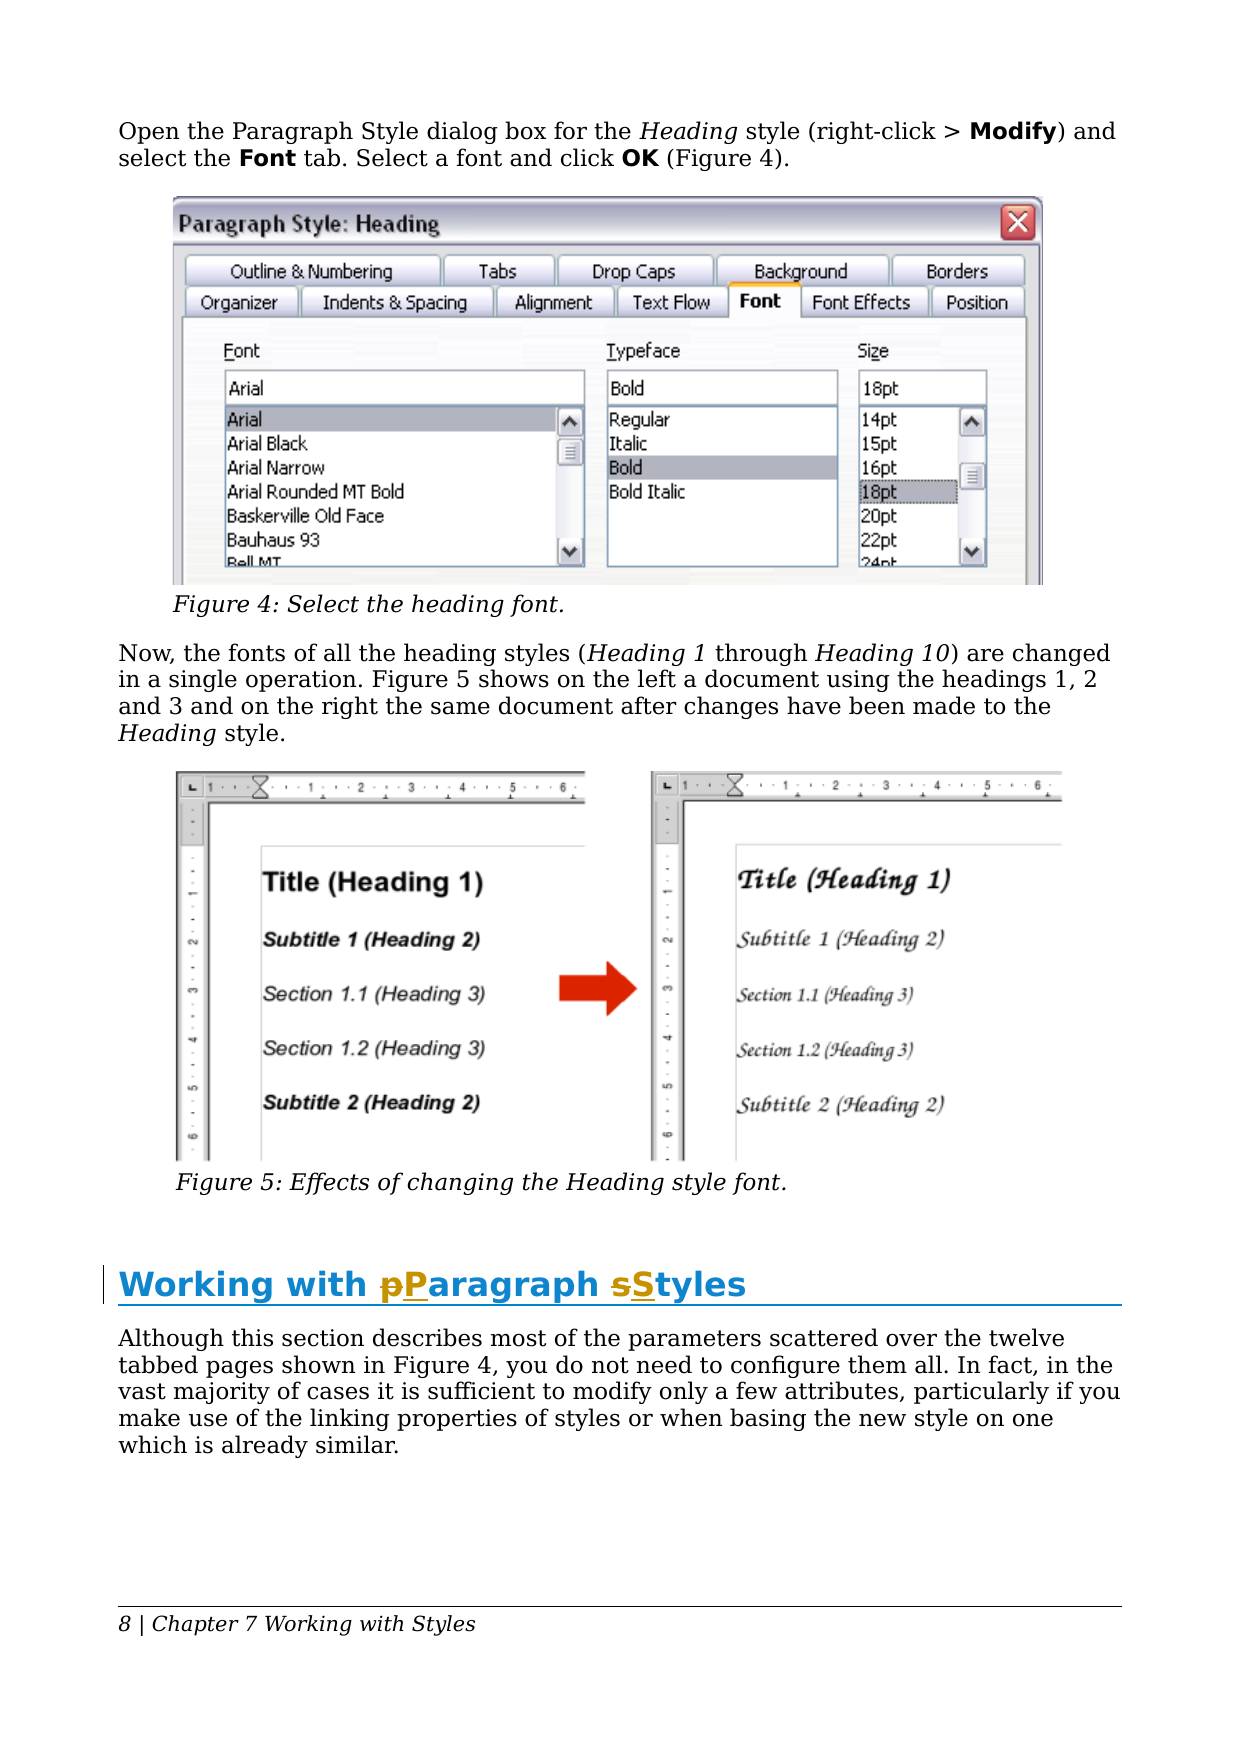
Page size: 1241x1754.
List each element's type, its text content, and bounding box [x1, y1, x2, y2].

text Although this section describes most of the parameters scattered over the twelve tabbed pages shown in Figure 4, you do not need to configure them all. In fact, in the vast majority of cases it is sufficient to modify only a few attributes, particularly if you make use of the linking properties of styles or when basing the new style on one which is already similar. [118, 1325, 1122, 1458]
text Figure 4: Select the heading font. [173, 591, 1067, 617]
picture [172, 196, 1043, 585]
picture [175, 771, 1065, 1163]
text Figure 5: Effects of changing the Heading style font. [176, 1169, 1064, 1196]
text Open the Paragraph Style dialog box for the Heading style (right-click > Modify) and select the Font tab. Select a font and click OK (Figure 4). [118, 118, 1122, 171]
text Now, the fonts of all the heading styles (Heading 1 through Heading 10) are changed in a single operation. Figure 5 shows on the left a document using the headings 1, 2 and 3 and on the right the same document after changes have been made to the Heading style. [118, 640, 1122, 747]
subtitle Working with Paragraph Styles [118, 1265, 1122, 1304]
